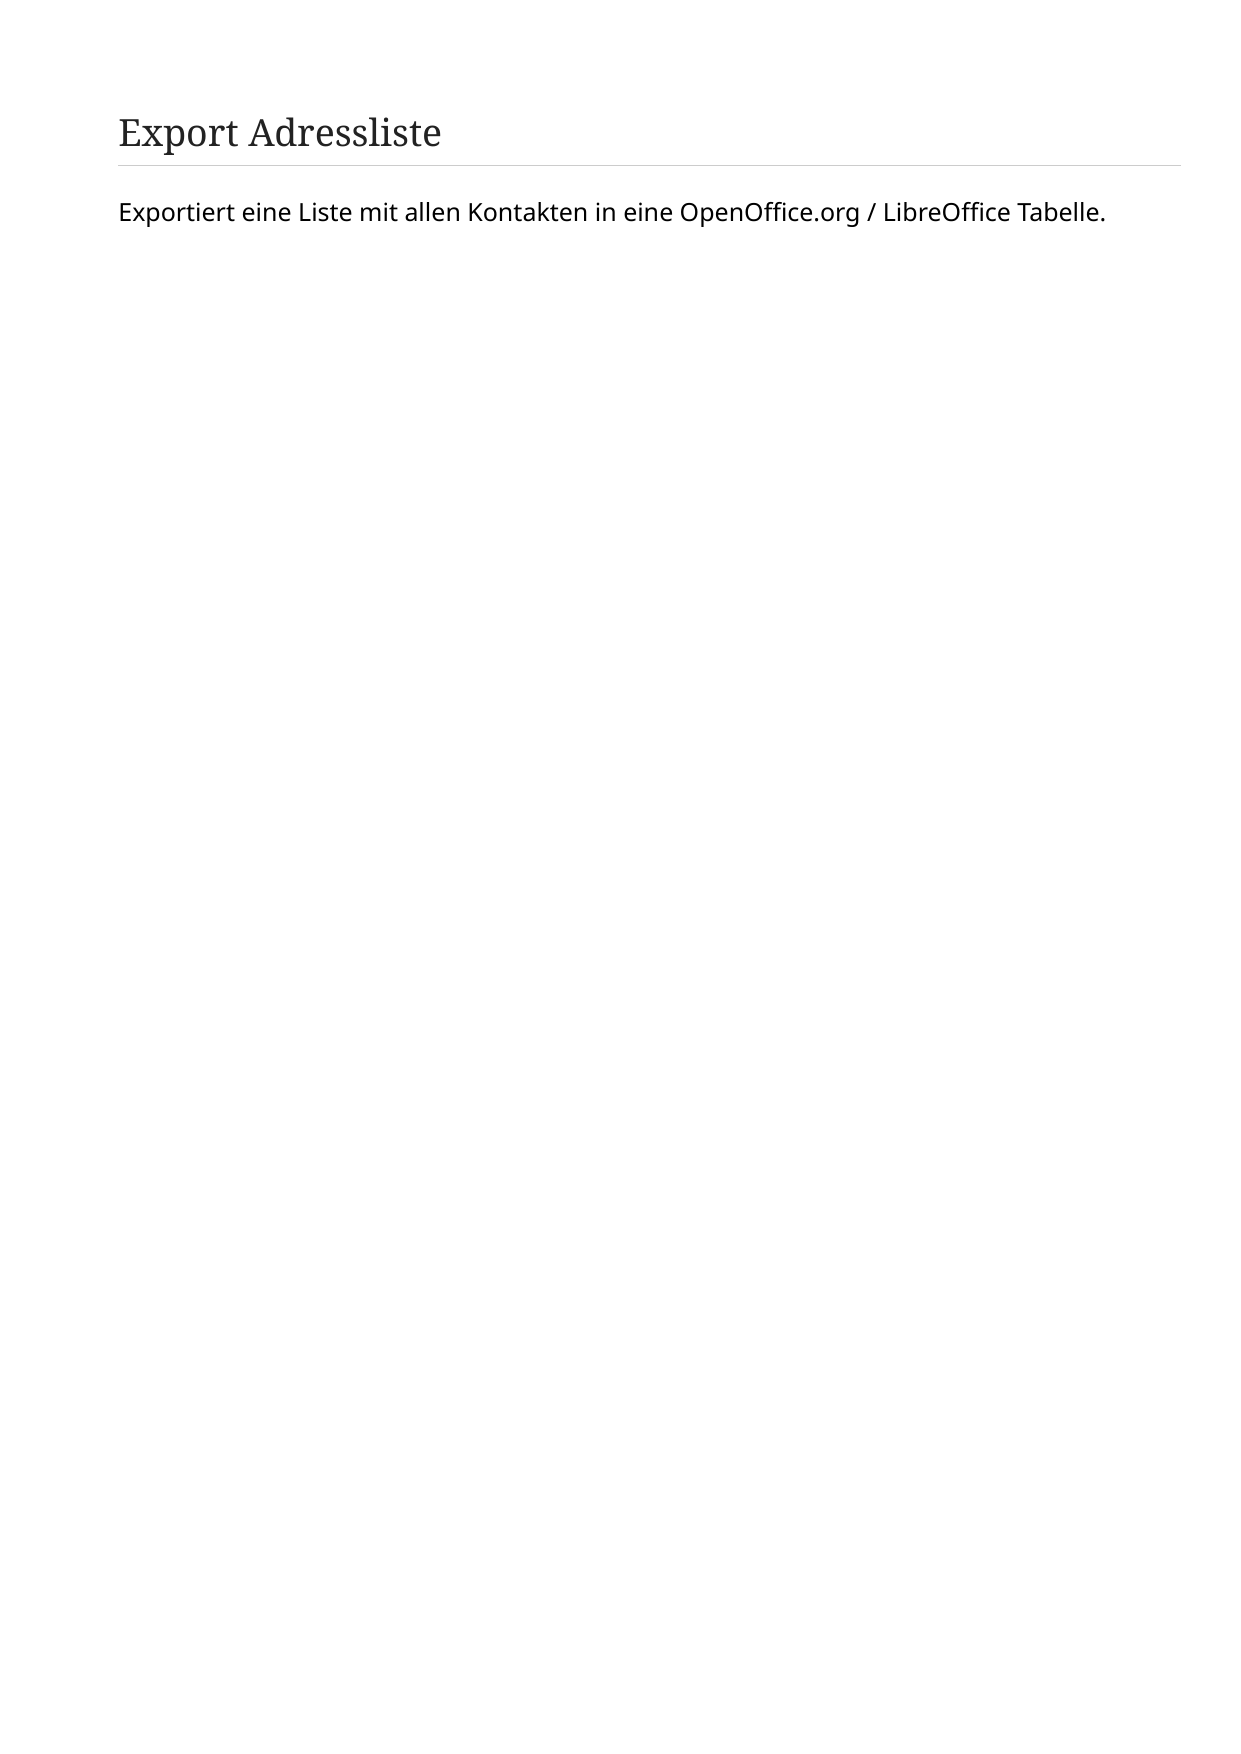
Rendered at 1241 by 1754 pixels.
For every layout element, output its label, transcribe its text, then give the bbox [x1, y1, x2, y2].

text Exportiert eine Liste mit allen Kontakten in eine OpenOffice.org / LibreOffice Tabelle. [118, 194, 1181, 228]
subtitle Export Adressliste [118, 106, 1181, 165]
